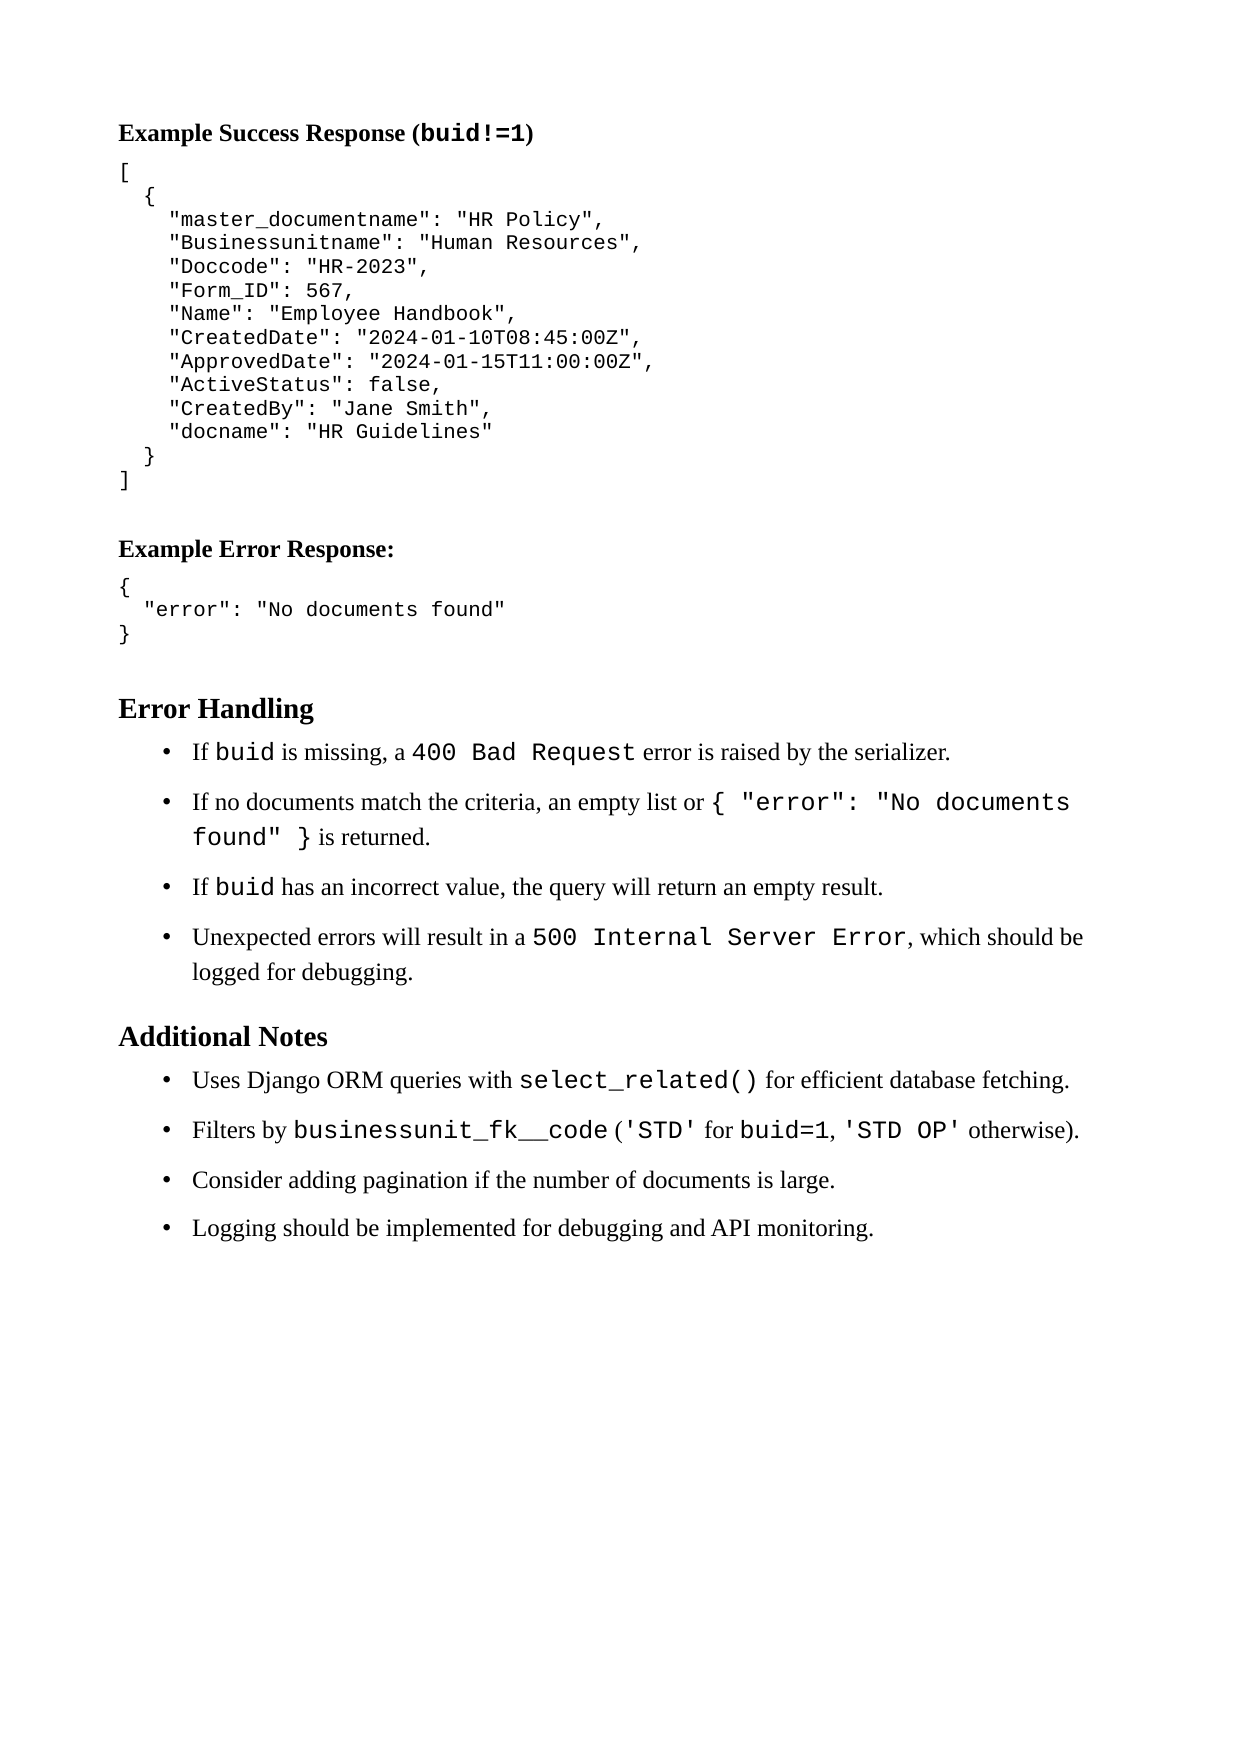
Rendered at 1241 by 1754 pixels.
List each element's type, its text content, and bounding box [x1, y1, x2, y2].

text "CreatedDate": "2024-01-10T08:45:00Z", [118, 327, 1122, 351]
text } [118, 623, 1122, 647]
list If no documents match the criteria, an empty list or { "error": "No documents found" } is returned. [162, 787, 1122, 853]
text ] [118, 469, 1122, 492]
list Consider adding pagination if the number of documents is large. [162, 1165, 1122, 1194]
subtitle Additional Notes [118, 1019, 1122, 1053]
list Uses Django ORM queries with select_related() for efficient database fetching. [162, 1065, 1122, 1096]
list If buid has an incorrect value, the query will return an empty result. [162, 872, 1122, 903]
text } [118, 445, 1122, 469]
text "master_documentname": "HR Policy", [118, 209, 1122, 232]
text "Name": "Employee Handbook", [118, 303, 1122, 327]
subtitle Error Handling [118, 691, 1122, 724]
text { [118, 185, 1122, 209]
list If buid is missing, a 400 Bad Request error is raised by the serializer. [162, 737, 1122, 768]
text "ActiveStatus": false, [118, 374, 1122, 398]
list Filters by businessunit_fk__code ('STD' for buid=1, 'STD OP' otherwise). [162, 1115, 1122, 1146]
subtitle Example Success Response (buid!=1) [118, 118, 1122, 149]
text { [118, 576, 1122, 599]
text "Doccode": "HR-2023", [118, 256, 1122, 280]
text "error": "No documents found" [118, 599, 1122, 623]
text "Form_ID": 567, [118, 280, 1122, 303]
text "CreatedBy": "Jane Smith", [118, 398, 1122, 422]
text "docname": "HR Guidelines" [118, 422, 1122, 445]
text [ [118, 161, 1122, 185]
list Unexpected errors will result in a 500 Internal Server Error, which should be logged for debugging. [162, 922, 1122, 986]
text "Businessunitname": "Human Resources", [118, 232, 1122, 256]
list Logging should be implemented for debugging and API monitoring. [162, 1213, 1122, 1242]
text "ApprovedDate": "2024-01-15T11:00:00Z", [118, 351, 1122, 374]
subtitle Example Error Response: [118, 534, 1122, 563]
